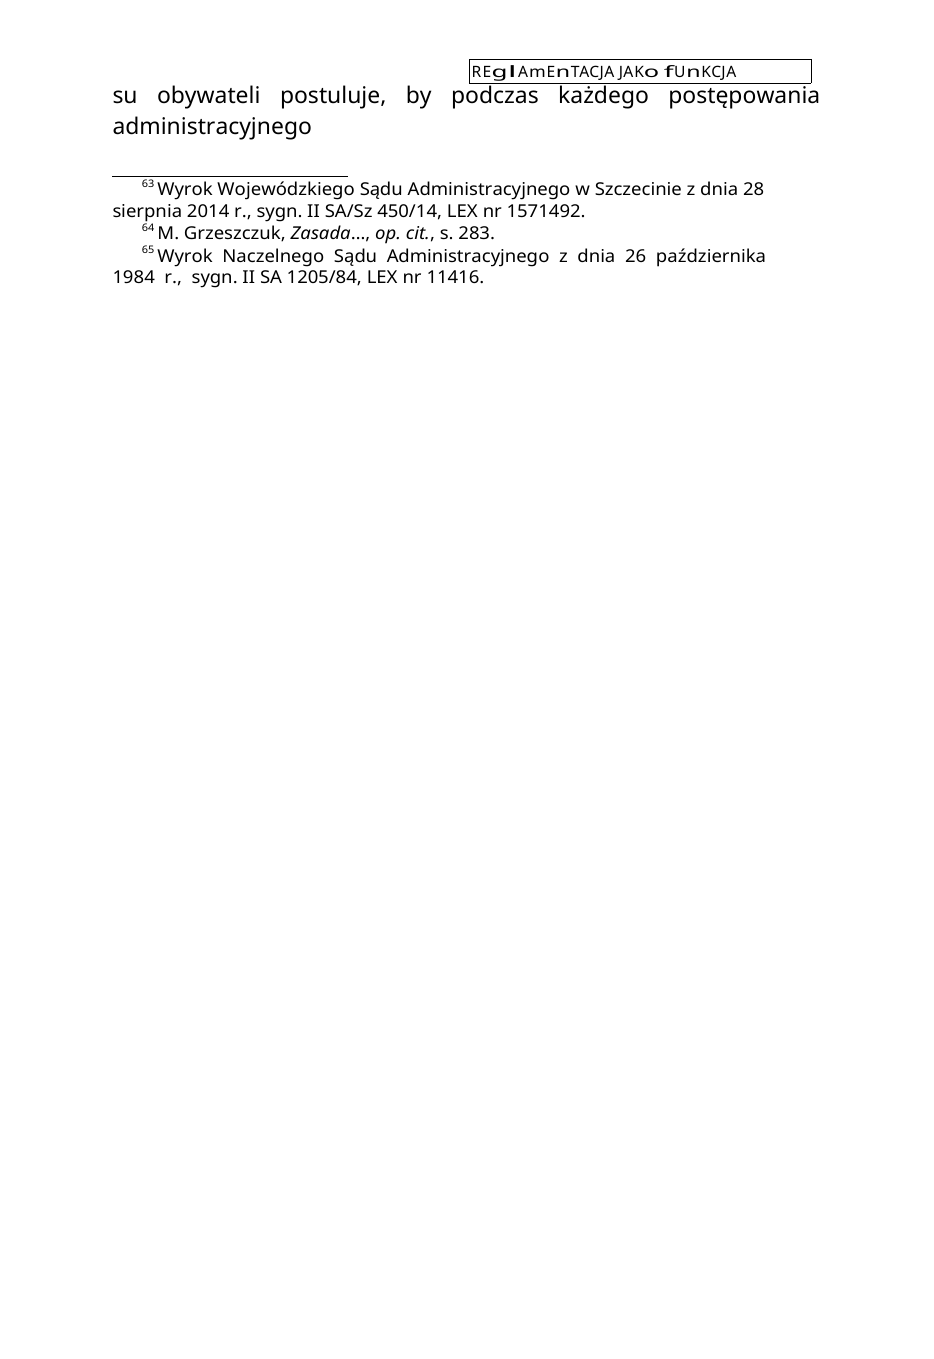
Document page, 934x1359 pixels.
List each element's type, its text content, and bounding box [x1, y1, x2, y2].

text su obywateli postuluje, by podczas każdego postępowania administracyjnego [112, 79, 821, 141]
text 63 Wyrok Wojewódzkiego Sądu Administracyjnego w Szczecinie z dnia 28 sierpnia 2014 r., sygn. II SA/Sz 450/14, LEX nr 1571492. [112, 179, 821, 222]
text 64 M. Grzeszczuk, Zasada…, op. cit., s. 283. [142, 222, 821, 244]
text 65 Wyrok Naczelnego Sądu Administracyjnego z dnia 26 października 1984 r., sygn. II SA 1205/84, LEX nr 11416. [112, 244, 811, 288]
